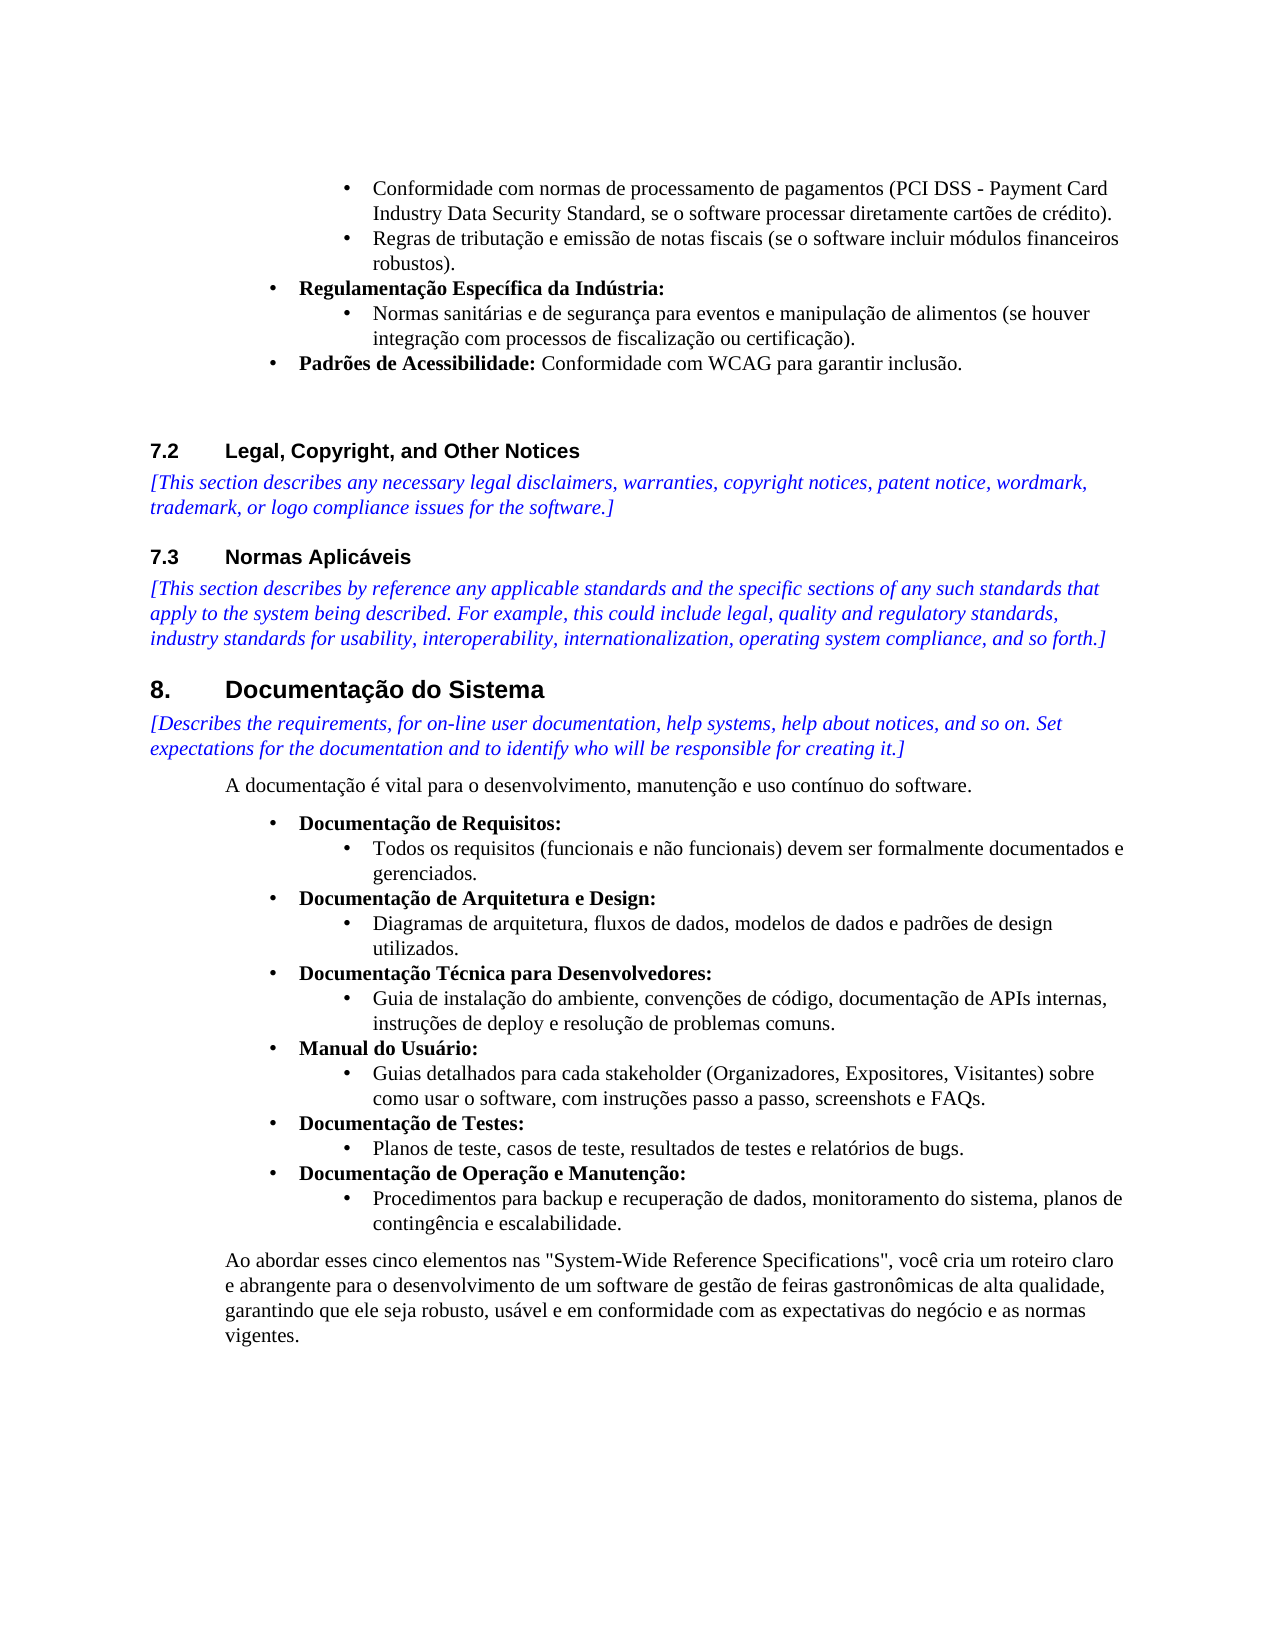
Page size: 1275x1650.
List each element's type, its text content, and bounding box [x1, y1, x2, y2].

text [This section describes by reference any applicable standards and the specific sections of any such standards that apply to the system being described. For example, this could include legal, quality and regulatory standards, industry standards for usability, interoperability, internationalization, operating system compliance, and so forth.] [150, 575, 1125, 650]
list Documentação de Arquitetura e Design: [269, 885, 1125, 910]
text Ao abordar esses cinco elementos nas "System-Wide Reference Specifications", você cria um roteiro claro e abrangente para o desenvolvimento de um software de gestão de feiras gastronômicas de alta qualidade, garantindo que ele seja robusto, usável e em conformidade com as expectativas do negócio e as normas vigentes. [225, 1247, 1125, 1347]
list Padrões de Acessibilidade: Conformidade com WCAG para garantir inclusão. [269, 350, 1125, 375]
list Conformidade com normas de processamento de pagamentos (PCI DSS - Payment Card Industry Data Security Standard, se o software processar diretamente cartões de crédito). [343, 175, 1125, 225]
list Diagramas de arquitetura, fluxos de dados, modelos de dados e padrões de design utilizados. [343, 910, 1125, 960]
list Documentação de Operação e Manutenção: [269, 1160, 1125, 1185]
subtitle Normas Aplicáveis [150, 544, 1125, 569]
list Todos os requisitos (funcionais e não funcionais) devem ser formalmente documentados e gerenciados. [343, 835, 1125, 885]
text [This section describes any necessary legal disclaimers, warranties, copyright notices, patent notice, wordmark, trademark, or logo compliance issues for the software.] [150, 469, 1125, 519]
list Guias detalhados para cada stakeholder (Organizadores, Expositores, Visitantes) sobre como usar o software, com instruções passo a passo, screenshots e FAQs. [343, 1060, 1125, 1110]
list Planos de teste, casos de teste, resultados de testes e relatórios de bugs. [343, 1135, 1125, 1160]
text A documentação é vital para o desenvolvimento, manutenção e uso contínuo do software. [225, 772, 1125, 797]
list Documentação de Testes: [269, 1110, 1125, 1135]
list Guia de instalação do ambiente, convenções de código, documentação de APIs internas, instruções de deploy e resolução de problemas comuns. [343, 985, 1125, 1035]
list Documentação Técnica para Desenvolvedores: [269, 960, 1125, 985]
list Procedimentos para backup e recuperação de dados, monitoramento do sistema, planos de contingência e escalabilidade. [343, 1185, 1125, 1235]
list Documentação de Requisitos: [269, 810, 1125, 835]
list Regulamentação Específica da Indústria: [269, 275, 1125, 300]
list Normas sanitárias e de segurança para eventos e manipulação de alimentos (se houver integração com processos de fiscalização ou certificação). [343, 300, 1125, 350]
list Manual do Usuário: [269, 1035, 1125, 1060]
text [Describes the requirements, for on-line user documentation, help systems, help about notices, and so on. Set expectations for the documentation and to identify who will be responsible for creating it.] [150, 710, 1125, 760]
subtitle Documentação do Sistema [150, 675, 1125, 704]
subtitle Legal, Copyright, and Other Notices [150, 437, 1125, 462]
list Regras de tributação e emissão de notas fiscais (se o software incluir módulos financeiros robustos). [343, 225, 1125, 275]
